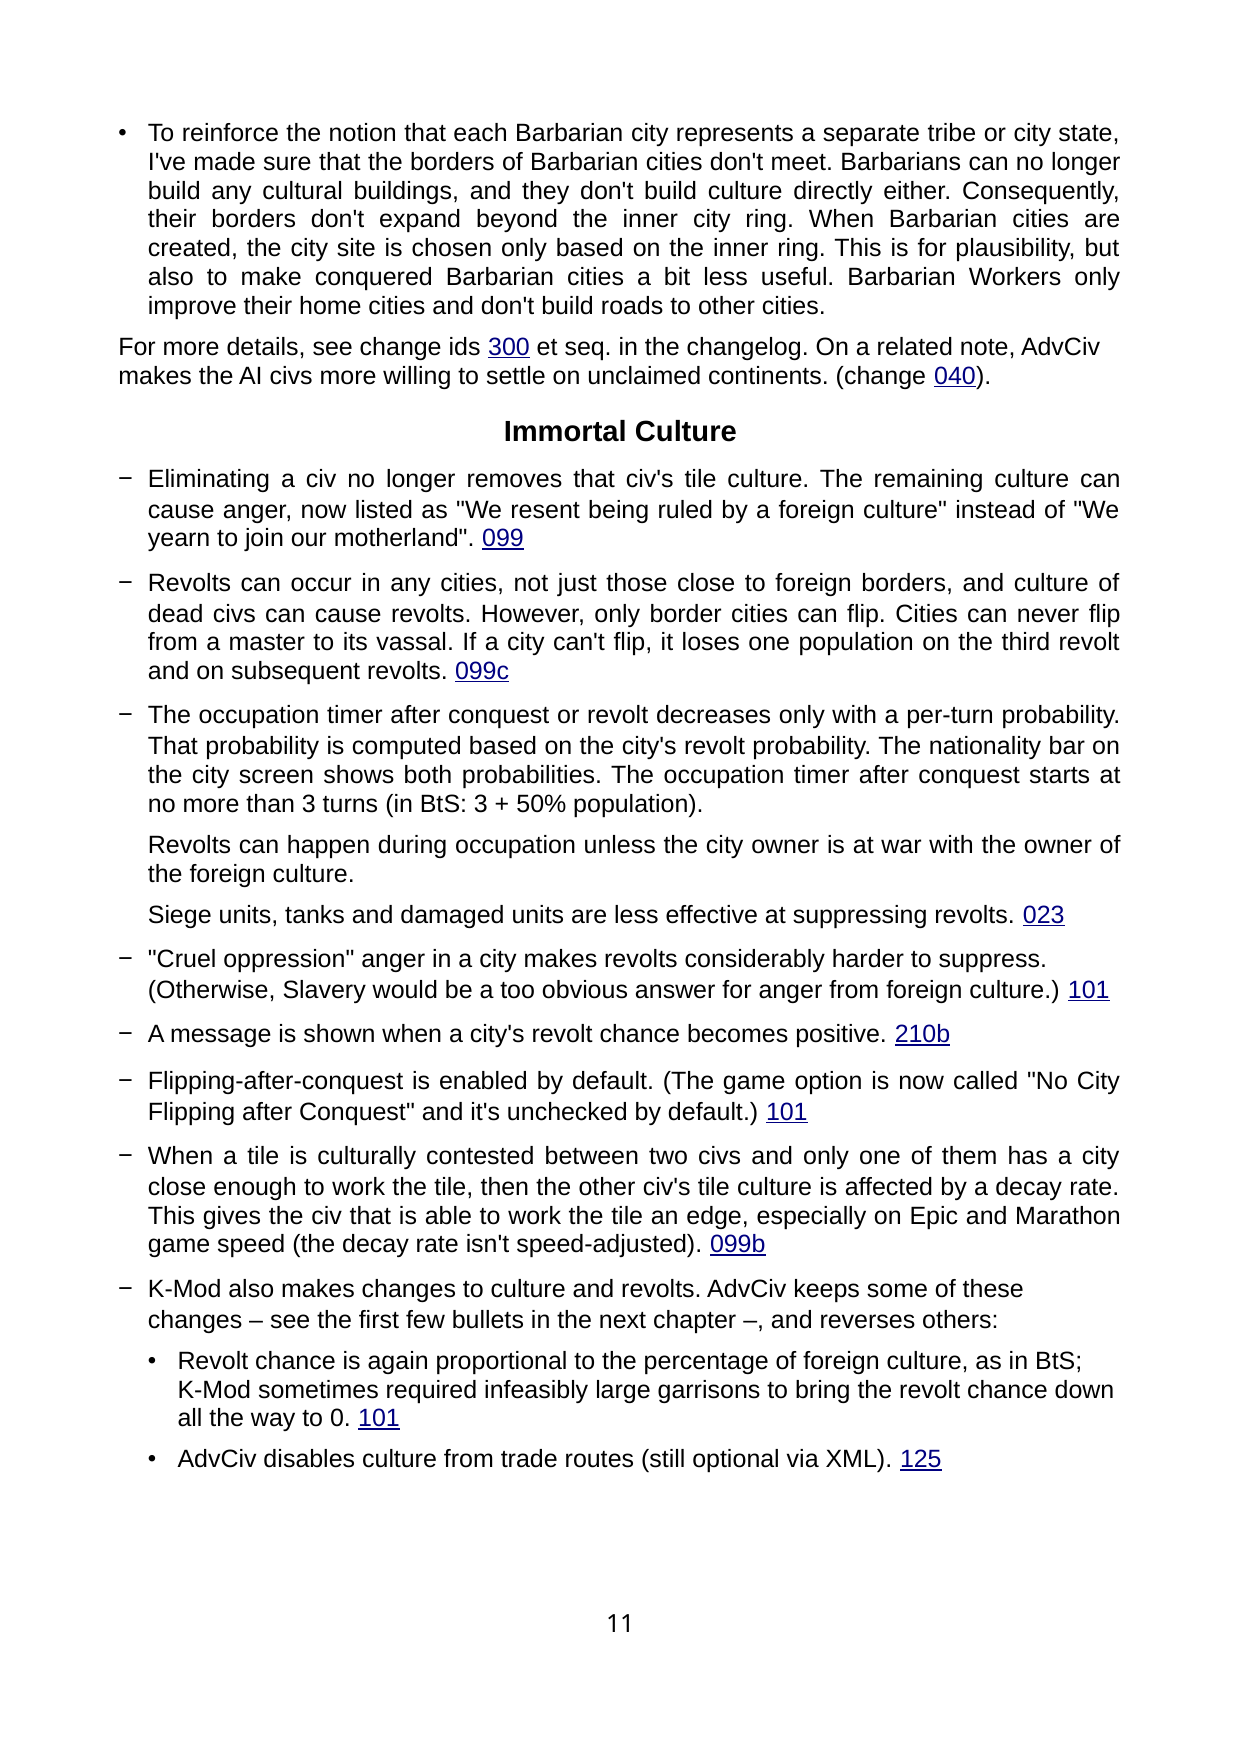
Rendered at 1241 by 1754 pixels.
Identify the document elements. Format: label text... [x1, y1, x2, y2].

list When a tile is culturally contested between two civs and only one of them has a city close enough to work the tile, then the other civ's tile culture is affected by a decay rate. This gives the civ that is able to work the tile an edge, especially on Epic and Marathon game speed (the decay rate isn't speed-adjusted). 099b [118, 1138, 1122, 1258]
list Eliminating a civ no longer removes that civ's tile culture. The remaining culture can cause anger, now listed as "We resent being ruled by a foreign culture" instead of "We yearn to join our motherland". 099 [118, 461, 1122, 552]
list Siege units, tanks and damaged units are less effective at suppressing revolts. 023 [118, 900, 1122, 928]
list A message is shown when a city's revolt chance becomes positive. 210b [118, 1016, 1122, 1050]
list Revolts can happen during occupation unless the city owner is at war with the owner of the foreign culture. [118, 830, 1122, 887]
text For more details, see change ids 300 et seq. in the changelog. On a related note, AdvCiv makes the AI civs more willing to settle on unclaimed continents. (change 040). [118, 332, 1122, 389]
list AdvCiv disables culture from trade routes (still optional via XML). 125 [148, 1444, 1122, 1473]
list K-Mod also makes changes to culture and revolts. AdvCiv keeps some of these changes – see the first few bullets in the next chapter –, and reverses others: [118, 1271, 1122, 1333]
list The occupation timer after conquest or revolt decreases only with a per-turn probability. That probability is computed based on the city's revolt probability. The nationality bar on the city screen shows both probabilities. The occupation timer after conquest starts at no more than 3 turns (in BtS: 3 + 50% population). [118, 697, 1122, 817]
list "Cruel oppression" anger in a city makes revolts considerably harder to suppress. (Otherwise, Slavery would be a too obvious answer for anger from foreign culture.) 101 [118, 941, 1122, 1004]
list Flipping-after-conquest is enabled by default. (The game option is now called "No City Flipping after Conquest" and it's unchecked by default.) 101 [118, 1063, 1122, 1125]
list Revolt chance is again proportional to the percentage of foreign culture, as in BtS; K-Mod sometimes required infeasibly large garrisons to bring the revolt chance down all the way to 0. 101 [148, 1346, 1122, 1432]
list Revolts can occur in any cities, not just those close to foreign borders, and culture of dead civs can cause revolts. However, only border cities can flip. Cities can never flip from a master to its vassal. If a city can't flip, it loses one population on the third revolt and on subsequent revolts. 099c [118, 564, 1122, 685]
subtitle Immortal Culture [118, 414, 1122, 448]
list To reinforce the notion that each Barbarian city represents a separate tribe or city state, I've made sure that the borders of Barbarian cities don't meet. Barbarians can no longer build any cultural buildings, and they don't build culture directly either. Consequently, their borders don't expand beyond the inner city ring. When Barbarian cities are created, the city site is chosen only based on the inner ring. This is for plausibility, but also to make conquered Barbarian cities a bit less useful. Barbarian Workers only improve their home cities and don't build roads to other cities. [118, 118, 1122, 319]
